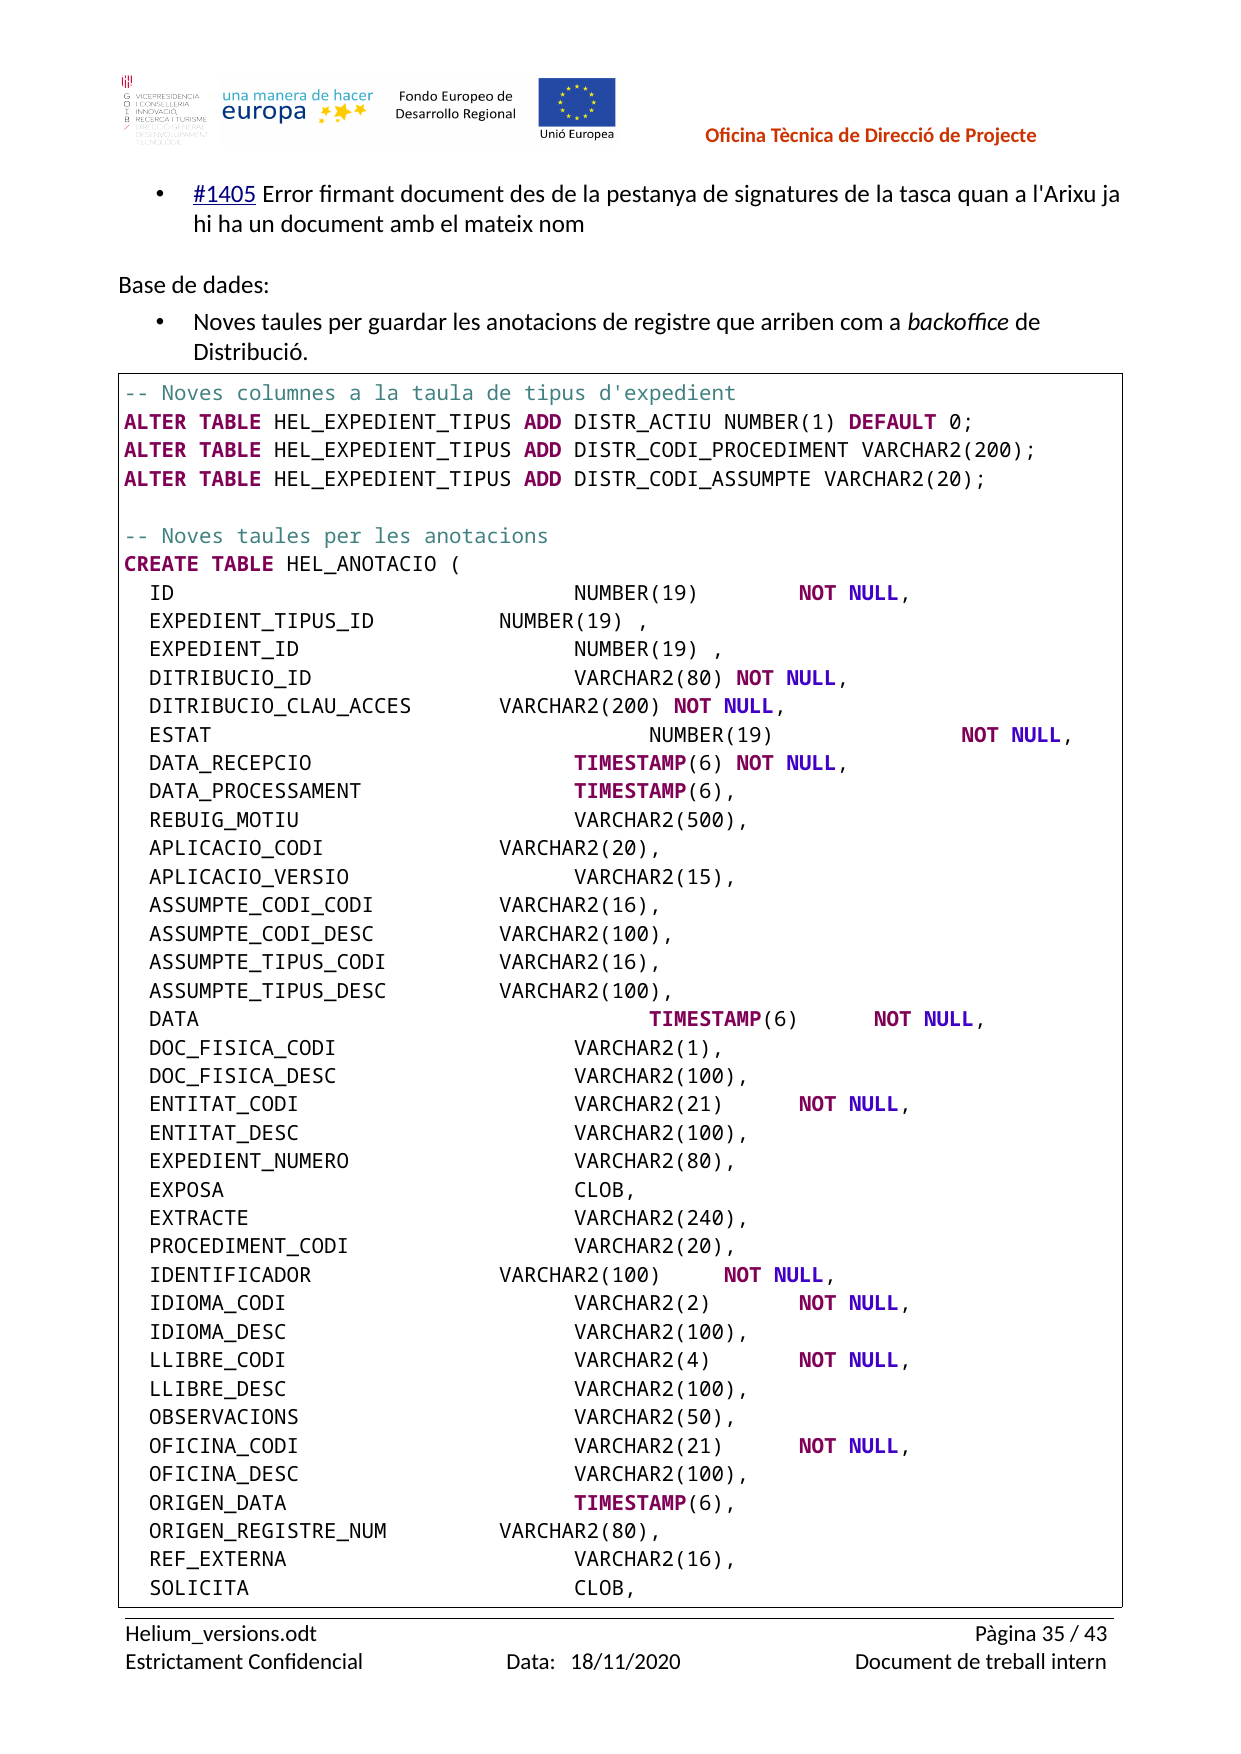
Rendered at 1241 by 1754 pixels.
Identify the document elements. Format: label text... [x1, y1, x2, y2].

picture [219, 73, 621, 147]
list Noves taules per guardar les anotacions de registre que arriben com a backoffice de Distribució. [156, 306, 1122, 367]
text Base de dades: [118, 269, 1122, 300]
list #1405 Error firmant document des de la pestanya de signatures de la tasca quan a l'Arixu ja hi ha un document amb el mateix nom [156, 178, 1122, 239]
picture [118, 73, 213, 147]
table_header -- Noves columnes a la taula de tipus d'expedient ALTER TABLE HEL_EXPEDIENT_TIPUS ADD DISTR_ACTIU NUMBER(1) DEFAULT 0; ALTER TABLE HEL_EXPEDIENT_TIPUS ADD DISTR_CODI_PROCEDIMENT VARCHAR2(200); ALTER TABLE HEL_EXPEDIENT_TIPUS ADD DISTR_CODI_ASSUMPTE VARCHAR2(20); -- Noves taules per les anotacions CREATE TABLE HEL_ANOTACIO ( ID NUMBER(19) NOT NULL, EXPEDIENT_TIPUS_ID NUMBER(19) , EXPEDIENT_ID NUMBER(19) , DITRIBUCIO_ID VARCHAR2(80) NOT NULL, DITRIBUCIO_CLAU_ACCES VARCHAR2(200) NOT NULL, ESTAT NUMBER(19) NOT NULL, DATA_RECEPCIO TIMESTAMP(6) NOT NULL, DATA_PROCESSAMENT TIMESTAMP(6), REBUIG_MOTIU VARCHAR2(500), APLICACIO_CODI VARCHAR2(20), APLICACIO_VERSIO VARCHAR2(15), ASSUMPTE_CODI_CODI VARCHAR2(16), ASSUMPTE_CODI_DESC VARCHAR2(100), ASSUMPTE_TIPUS_CODI VARCHAR2(16), ASSUMPTE_TIPUS_DESC VARCHAR2(100), DATA TIMESTAMP(6) NOT NULL, DOC_FISICA_CODI VARCHAR2(1), DOC_FISICA_DESC VARCHAR2(100), ENTITAT_CODI VARCHAR2(21) NOT NULL, ENTITAT_DESC VARCHAR2(100), EXPEDIENT_NUMERO VARCHAR2(80), EXPOSA CLOB, EXTRACTE VARCHAR2(240), PROCEDIMENT_CODI VARCHAR2(20), IDENTIFICADOR VARCHAR2(100) NOT NULL, IDIOMA_CODI VARCHAR2(2) NOT NULL, IDIOMA_DESC VARCHAR2(100), LLIBRE_CODI VARCHAR2(4) NOT NULL, LLIBRE_DESC VARCHAR2(100), OBSERVACIONS VARCHAR2(50), OFICINA_CODI VARCHAR2(21) NOT NULL, OFICINA_DESC VARCHAR2(100), ORIGEN_DATA TIMESTAMP(6), ORIGEN_REGISTRE_NUM VARCHAR2(80), REF_EXTERNA VARCHAR2(16), SOLICITA CLOB, [119, 374, 1122, 1607]
